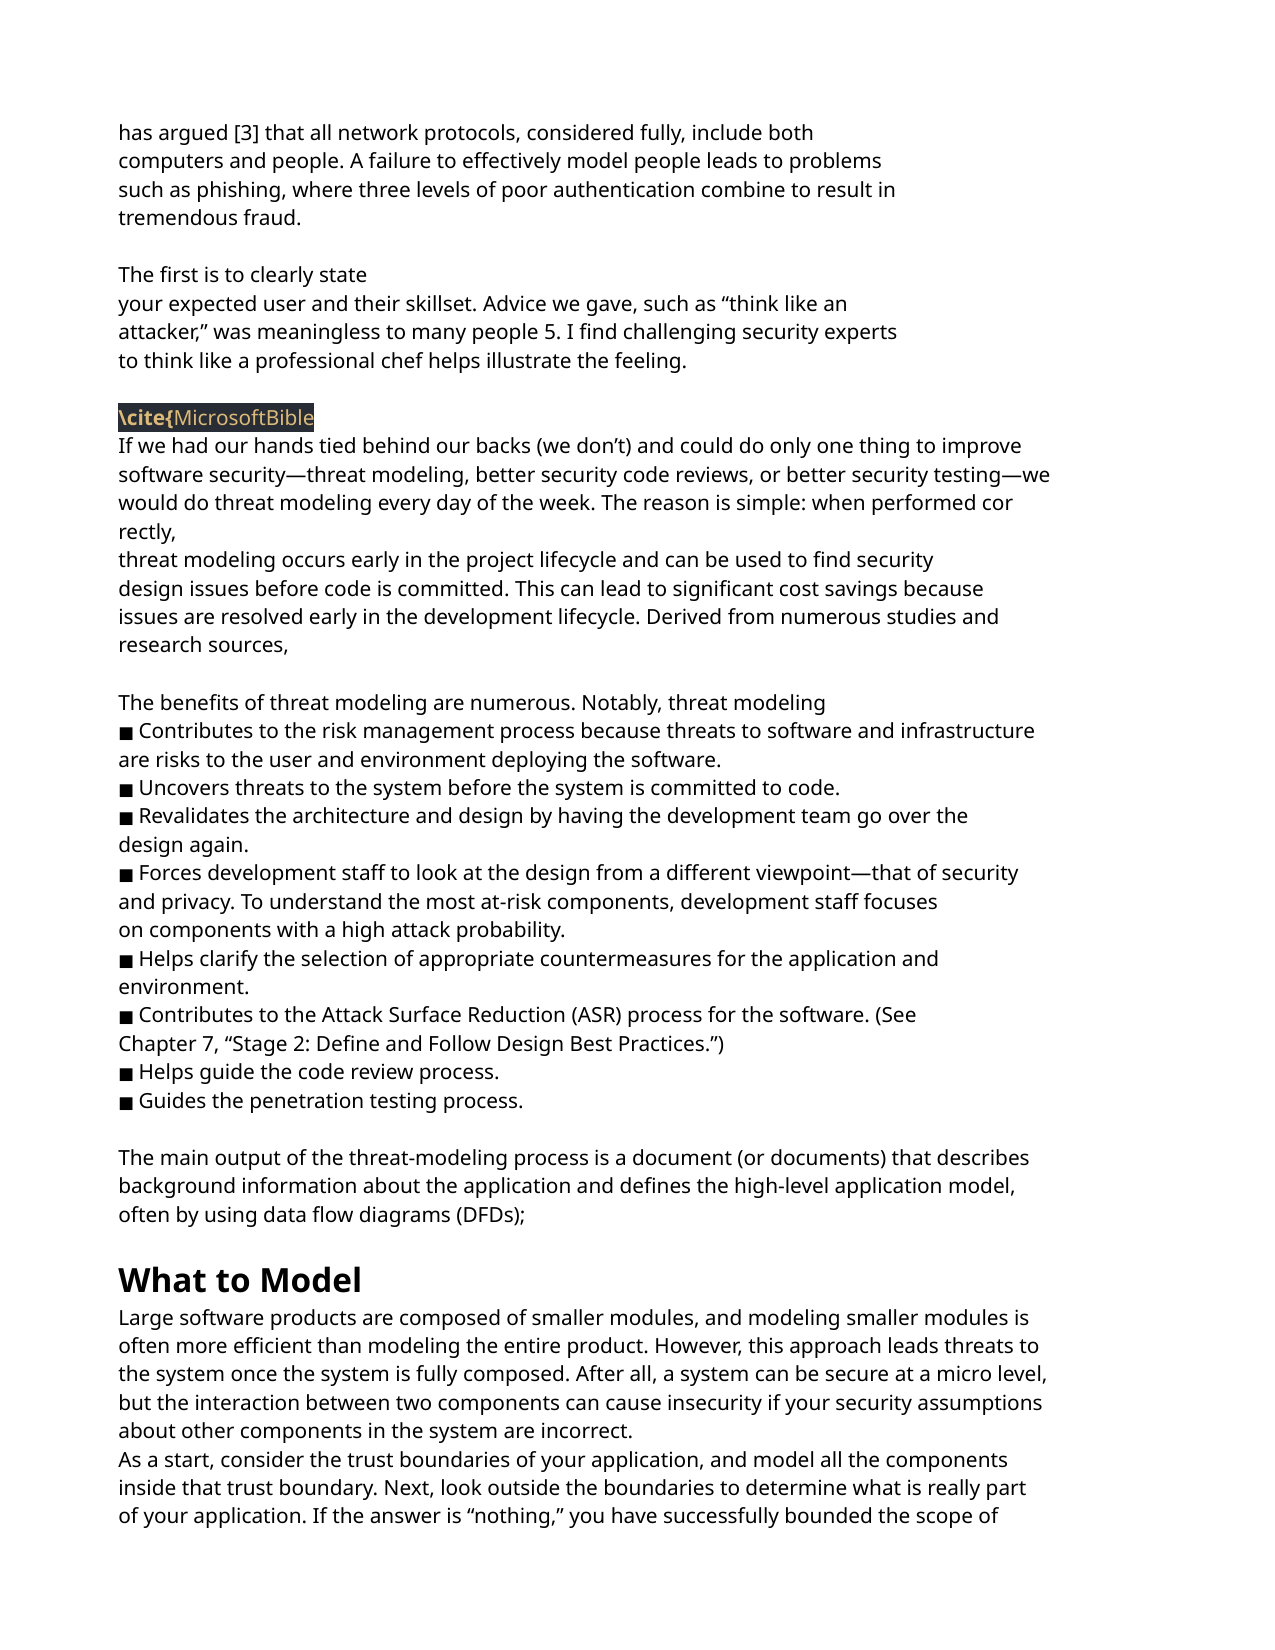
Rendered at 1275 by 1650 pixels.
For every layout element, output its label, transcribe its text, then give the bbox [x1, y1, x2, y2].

text design again. [118, 830, 1157, 858]
text What to Model [118, 1257, 1157, 1303]
text but the interaction between two components can cause insecurity if your security assumptions [118, 1388, 1157, 1416]
text on components with a high attack probability. [118, 915, 1157, 944]
text ■ Helps clarify the selection of appropriate countermeasures for the application and [118, 944, 1157, 972]
text design issues before code is committed. This can lead to significant cost savings because [118, 574, 1157, 602]
text ■ Forces development staff to look at the design from a different viewpoint—that of security [118, 858, 1157, 887]
text about other components in the system are incorrect. [118, 1416, 1157, 1445]
text ■ Contributes to the risk management process because threats to software and infrastructure [118, 716, 1157, 745]
text the system once the system is fully composed. After all, a system can be secure at a micro level, [118, 1359, 1157, 1388]
text rectly, [118, 517, 1157, 545]
text software security—threat modeling, better security code reviews, or better security testing—we [118, 460, 1157, 488]
text threat modeling occurs early in the project lifecycle and can be used to find security [118, 545, 1157, 574]
text Large software products are composed of smaller modules, and modeling smaller modules is [118, 1303, 1157, 1331]
text \cite{MicrosoftBible [118, 403, 1157, 432]
text As a start, consider the trust boundaries of your application, and model all the components [118, 1445, 1157, 1473]
text issues are resolved early in the development lifecycle. Derived from numerous studies and [118, 602, 1157, 631]
text tremendous fraud. [118, 203, 1157, 232]
text background information about the application and defines the high-level application model, [118, 1172, 1157, 1200]
text The first is to clearly state [118, 261, 1157, 289]
text ■ Helps guide the code review process. [118, 1057, 1157, 1086]
text such as phishing, where three levels of poor authentication combine to result in [118, 175, 1157, 203]
text environment. [118, 972, 1157, 1001]
text The main output of the threat-modeling process is a document (or documents) that describes [118, 1143, 1157, 1172]
text to think like a professional chef helps illustrate the feeling. [118, 346, 1157, 374]
text ■ Guides the penetration testing process. [118, 1086, 1157, 1114]
text would do threat modeling every day of the week. The reason is simple: when performed cor [118, 488, 1157, 517]
text of your application. If the answer is “nothing,” you have successfully bounded the scope of [118, 1502, 1157, 1530]
text Chapter 7, “Stage 2: Define and Follow Design Best Practices.”) [118, 1029, 1157, 1057]
text attacker,” was meaningless to many people 5. I find challenging security experts [118, 317, 1157, 346]
text inside that trust boundary. Next, look outside the boundaries to determine what is really part [118, 1473, 1157, 1502]
text research sources, [118, 631, 1157, 659]
text your expected user and their skillset. Advice we gave, such as “think like an [118, 289, 1157, 317]
text often by using data flow diagrams (DFDs); [118, 1200, 1157, 1228]
text computers and people. A failure to effectively model people leads to problems [118, 147, 1157, 175]
text ■ Contributes to the Attack Surface Reduction (ASR) process for the software. (See [118, 1001, 1157, 1029]
text If we had our hands tied behind our backs (we don’t) and could do only one thing to improve [118, 432, 1157, 460]
text often more efficient than modeling the entire product. However, this approach leads threats to [118, 1331, 1157, 1359]
text ■ Uncovers threats to the system before the system is committed to code. [118, 773, 1157, 802]
text and privacy. To understand the most at-risk components, development staff focuses [118, 887, 1157, 915]
text are risks to the user and environment deploying the software. [118, 745, 1157, 773]
text has argued [3] that all network protocols, considered fully, include both [118, 118, 1157, 147]
text The benefits of threat modeling are numerous. Notably, threat modeling [118, 688, 1157, 716]
text ■ Revalidates the architecture and design by having the development team go over the [118, 802, 1157, 830]
